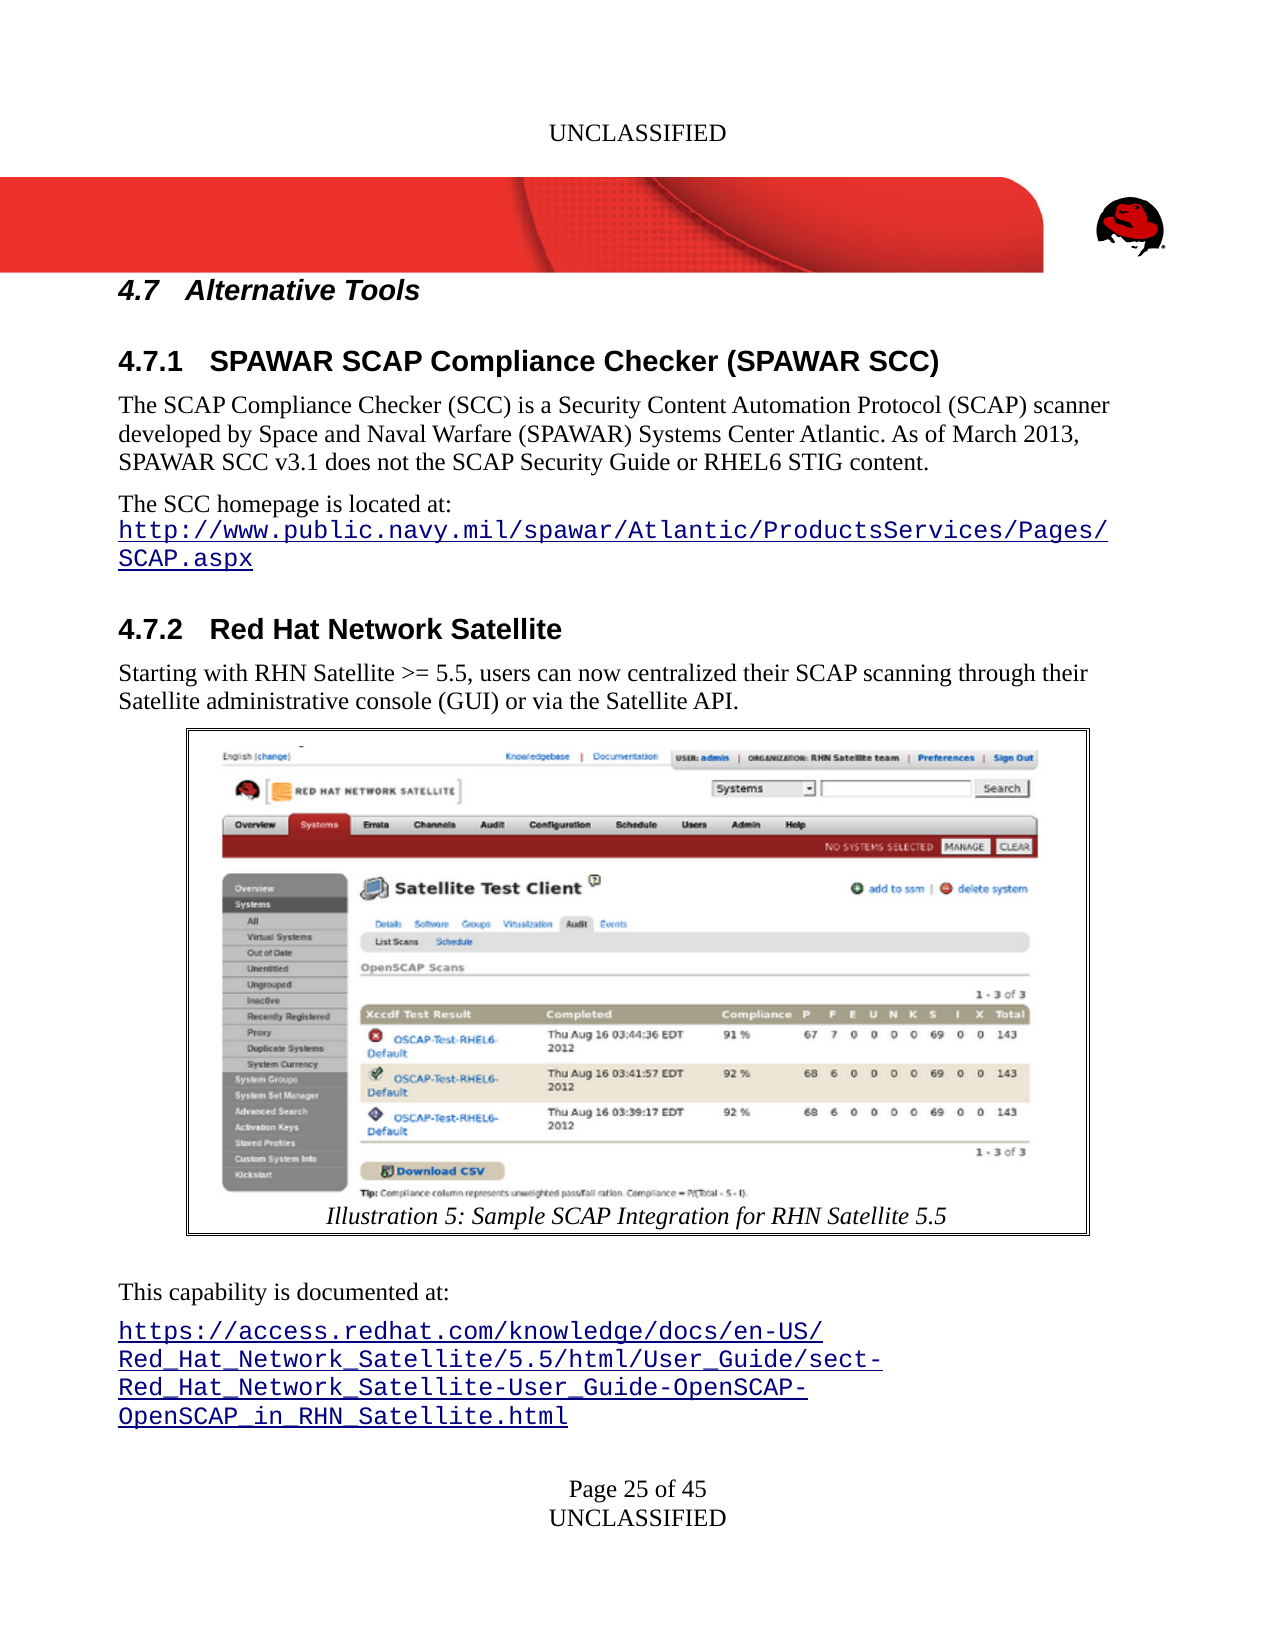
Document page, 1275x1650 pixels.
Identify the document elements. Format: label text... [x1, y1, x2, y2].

picture [214, 746, 1061, 1201]
subtitle Red Hat Network Satellite [118, 612, 1157, 645]
subtitle SPAWAR SCAP Compliance Checker (SPAWAR SCC) [118, 344, 1157, 377]
text The SCC homepage is located at: http://www.public.navy.mil/spawar/Atlantic/ProductsServices/Pages/SCAP.aspx [118, 489, 1157, 574]
text Illustration 5: Sample SCAP Integration for RHN Satellite 5.5 [192, 1201, 1083, 1229]
picture [0, 177, 1170, 273]
subtitle Alternative Tools [118, 273, 1157, 306]
text The SCAP Compliance Checker (SCC) is a Security Content Automation Protocol (SCAP) scanner developed by Space and Naval Warfare (SPAWAR) Systems Center Atlantic. As of March 2013, SPAWAR SCC v3.1 does not the SCAP Security Guide or RHEL6 STIG content. [118, 390, 1157, 476]
text Starting with RHN Satellite >= 5.5, users can now centralized their SCAP scanning through their Satellite administrative console (GUI) or via the Satellite API. [118, 658, 1157, 715]
text https://access.redhat.com/knowledge/docs/en-US/Red_Hat_Network_Satellite/5.5/html/User_Guide/sect-Red_Hat_Network_Satellite-User_Guide-OpenSCAP-OpenSCAP_in_RHN_Satellite.html [118, 1318, 1157, 1432]
text This capability is documented at: [118, 1277, 1157, 1306]
